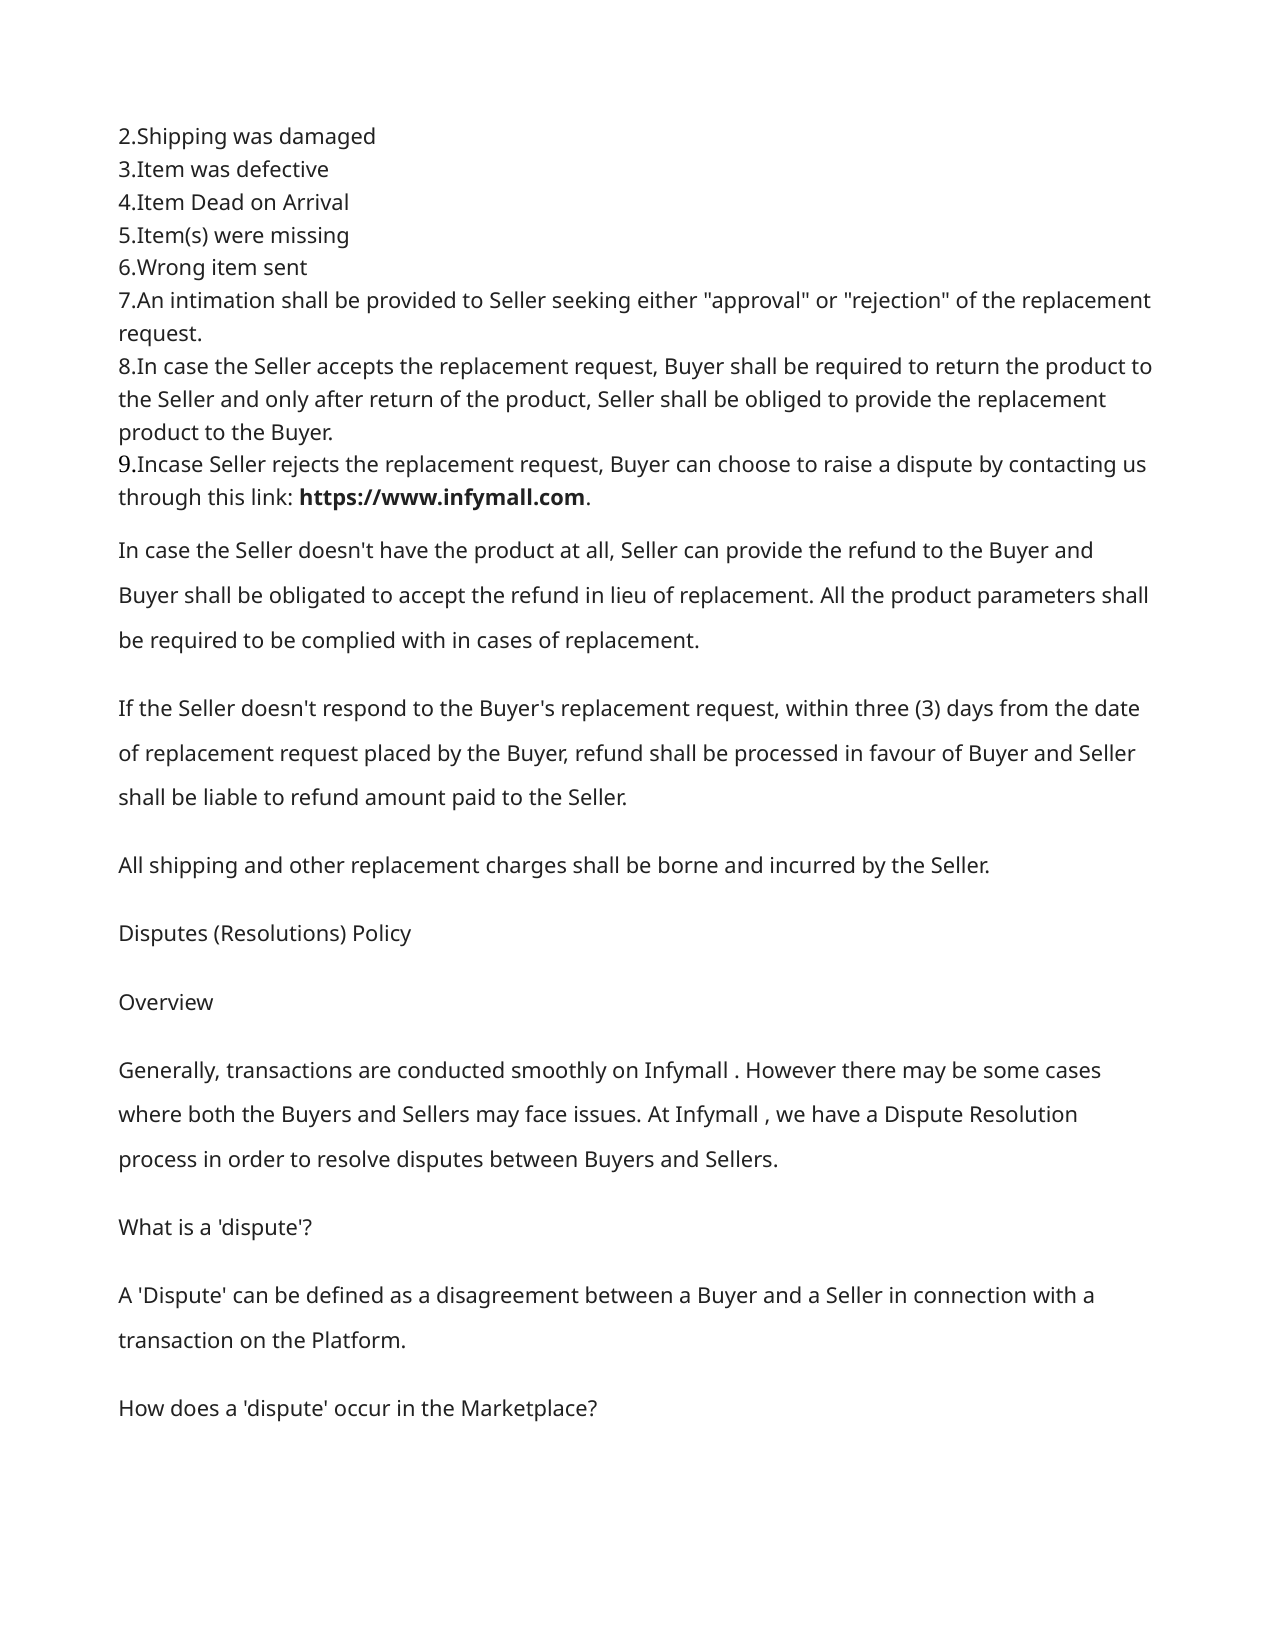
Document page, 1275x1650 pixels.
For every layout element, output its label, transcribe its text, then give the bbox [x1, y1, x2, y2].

text Overview [118, 987, 1157, 1016]
text All shipping and other replacement charges shall be borne and incurred by the Seller. [118, 850, 1157, 880]
text What is a 'dispute'? [118, 1212, 1157, 1242]
text If the Seller doesn't respond to the Buyer's replacement request, within three (3) days from the date of replacement request placed by the Buyer, refund shall be processed in favour of Buyer and Seller shall be liable to refund amount paid to the Seller. [118, 693, 1157, 812]
text In case the Seller doesn't have the product at all, Seller can provide the refund to the Buyer and Buyer shall be obligated to accept the refund in lieu of replacement. All the product parameters shall be required to be complied with in cases of replacement. [118, 535, 1157, 654]
text Generally, transactions are conducted smoothly on Infymall . However there may be some cases where both the Buyers and Sellers may face issues. At Infymall , we have a Dispute Resolution process in order to resolve disputes between Buyers and Sellers. [118, 1055, 1157, 1174]
list Wrong item sent [118, 249, 1157, 282]
list In case the Seller accepts the replacement request, Buyer shall be required to return the product to the Seller and only after return of the product, Seller shall be obliged to provide the replacement product to the Buyer. [118, 348, 1157, 446]
text A 'Dispute' can be defined as a disagreement between a Buyer and a Seller in connection with a transaction on the Platform. [118, 1280, 1157, 1355]
list Item was defective [118, 151, 1157, 184]
list Item(s) were missing [118, 217, 1157, 249]
list Shipping was damaged [118, 118, 1157, 151]
list Item Dead on Arrival [118, 184, 1157, 217]
text How does a 'dispute' occur in the Marketplace? [118, 1393, 1157, 1423]
list Incase Seller rejects the replacement request, Buyer can choose to raise a dispute by contacting us through this link: https://www.infymall.com. [118, 446, 1157, 512]
text Disputes (Resolutions) Policy [118, 918, 1157, 948]
list An intimation shall be provided to Seller seeking either "approval" or "rejection" of the replacement request. [118, 282, 1157, 348]
